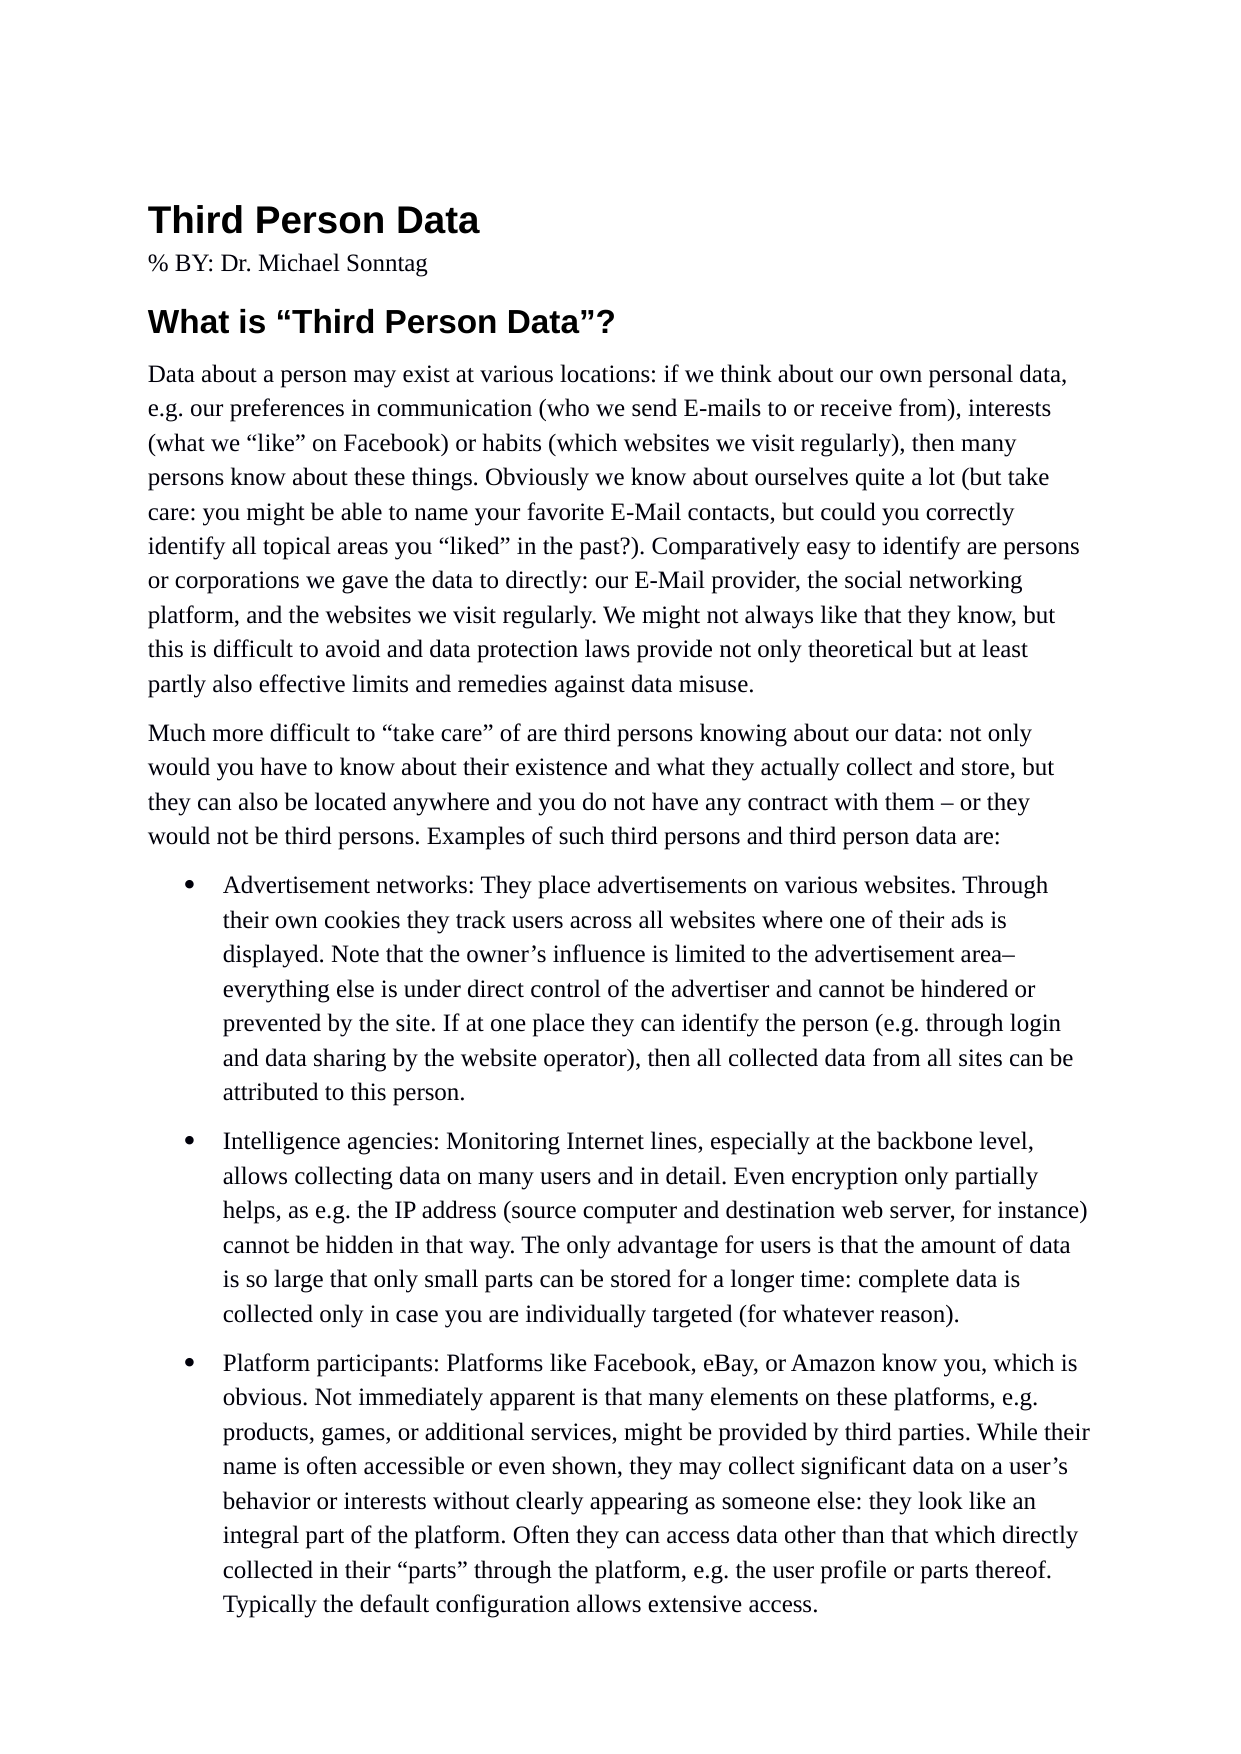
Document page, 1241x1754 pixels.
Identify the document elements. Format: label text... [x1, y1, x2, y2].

text Much more difficult to “take care” of are third persons knowing about our data: not only would you have to know about their existence and what they actually collect and store, but they can also be located anywhere and you do not have any contract with them – or they would not be third persons. Examples of such third persons and third person data are: [148, 718, 1093, 850]
text % BY: Dr. Michael Sonntag [148, 248, 1093, 277]
list Advertisement networks: They place advertisements on various websites. Through their own cookies they track users across all websites where one of their ads is displayed. Note that the owner’s influence is limited to the advertisement area– everything else is under direct control of the advertiser and cannot be hindered or prevented by the site. If at one place they can identify the person (e.g. through login and data sharing by the website operator), then all collected data from all sites can be attributed to this person. [185, 871, 1093, 1106]
subtitle Third Person Data [148, 198, 1093, 242]
text Data about a person may exist at various locations: if we think about our own personal data, e.g. our preferences in communication (who we send E-mails to or receive from), interests (what we “like” on Facebook) or habits (which websites we visit regularly), then many persons know about these things. Obviously we know about ourselves quite a lot (but take care: you might be able to name your favorite E-Mail contacts, but could you correctly identify all topical areas you “liked” in the past?). Comparatively easy to identify are persons or corporations we gave the data to directly: our E-Mail provider, the social networking platform, and the websites we visit regularly. We might not always like that they know, but this is difficult to avoid and data protection laws provide not only theoretical but at least partly also effective limits and remedies against data misuse. [148, 359, 1093, 698]
list Intelligence agencies: Monitoring Internet lines, especially at the backbone level, allows collecting data on many users and in detail. Even encryption only partially helps, as e.g. the IP address (source computer and destination web server, for instance) cannot be hidden in that way. The only advantage for users is that the amount of data is so large that only small parts can be stored for a longer time: complete data is collected only in case you are individually targeted (for whatever reason). [185, 1126, 1093, 1328]
subtitle What is “Third Person Data”? [148, 302, 1093, 341]
list Platform participants: Platforms like Facebook, eBay, or Amazon know you, which is obvious. Not immediately apparent is that many elements on these platforms, e.g. products, games, or additional services, might be provided by third parties. While their name is often accessible or even shown, they may collect significant data on a user’s behavior or interests without clearly appearing as someone else: they look like an integral part of the platform. Often they can access data other than that which directly collected in their “parts” through the platform, e.g. the user profile or parts thereof. Typically the default configuration allows extensive access. [185, 1348, 1093, 1618]
